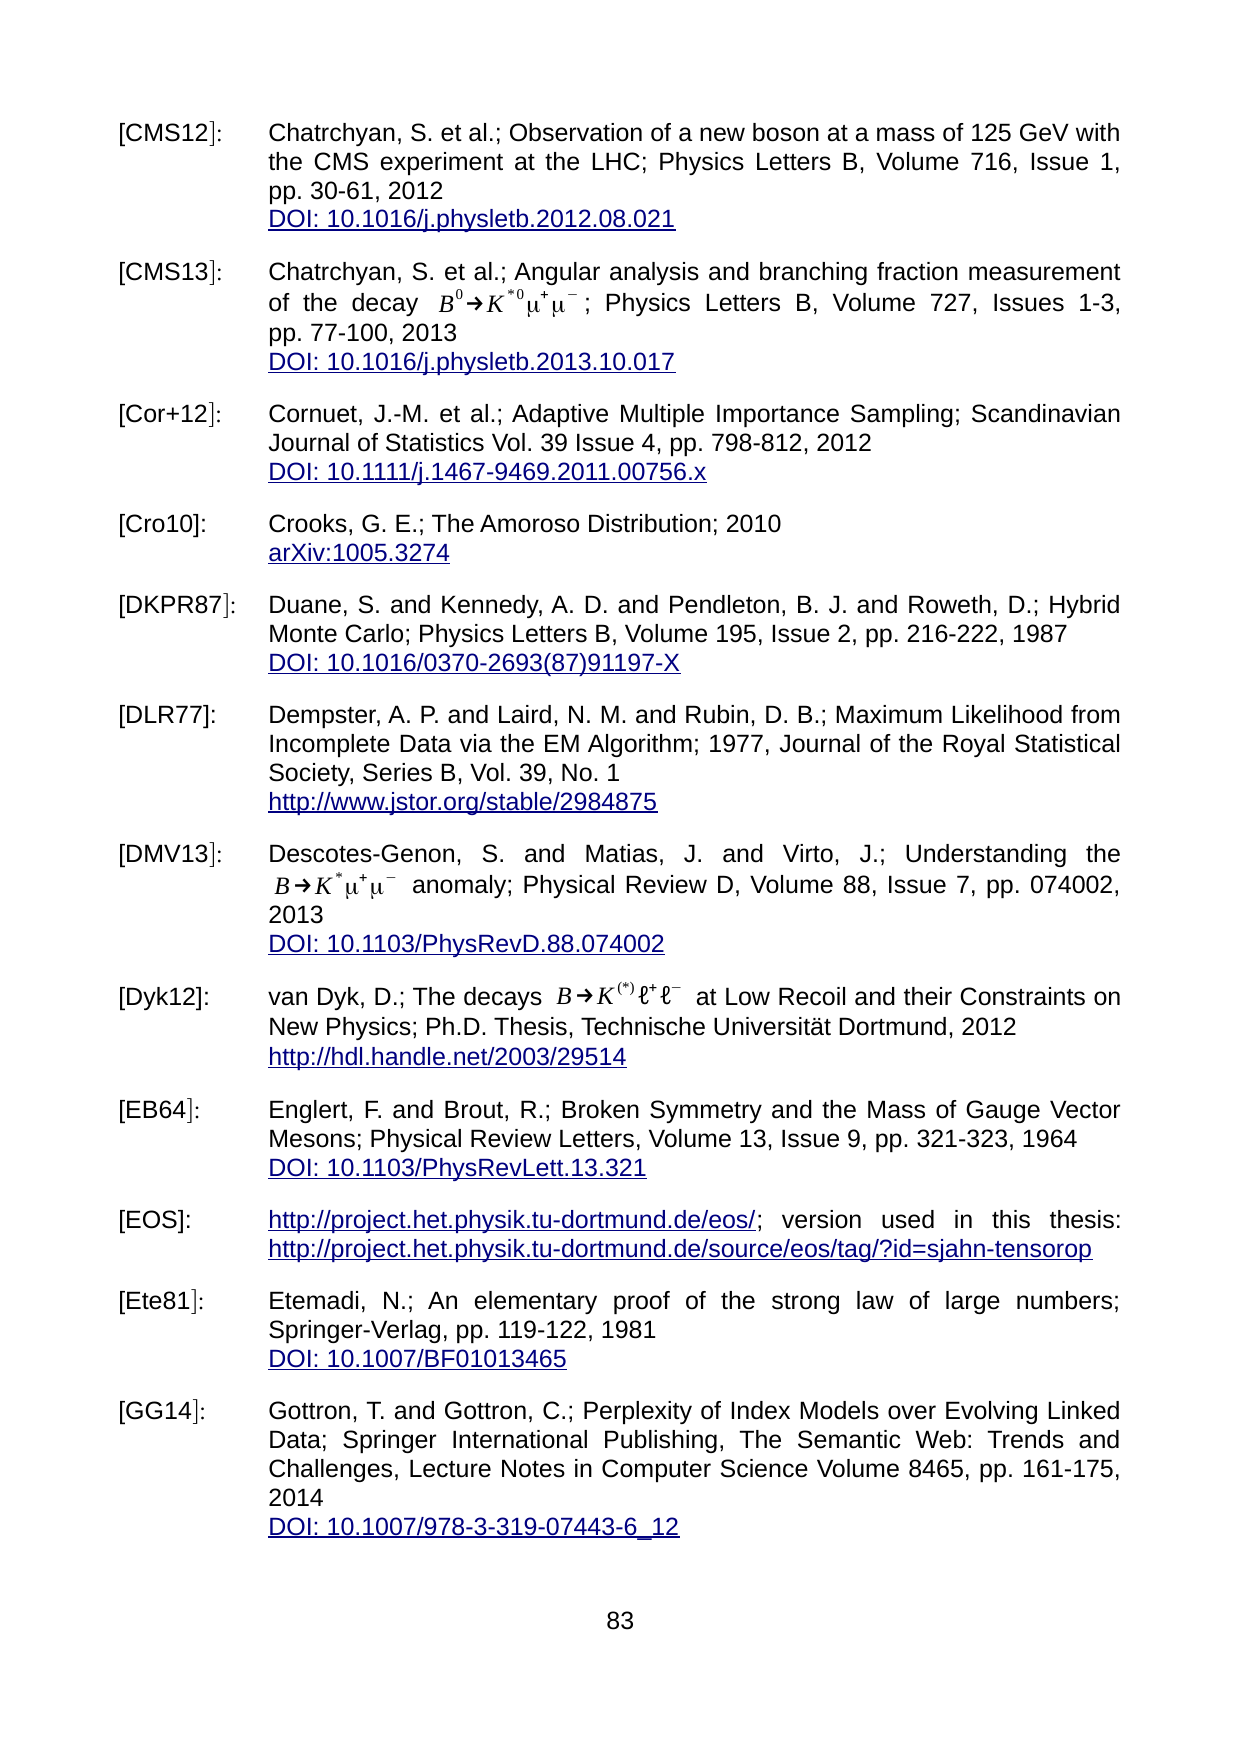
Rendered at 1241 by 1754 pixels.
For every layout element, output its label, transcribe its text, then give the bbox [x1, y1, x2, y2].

text [DLR77]: Dempster, A. P. and Laird, N. M. and Rubin, D. B.; Maximum Likelihood from Incomplete Data via the EM Algorithm; 1977, Journal of the Royal Statistical Society, Series B, Vol. 39, No. 1 http://www.jstor.org/stable/2984875 [118, 700, 1122, 815]
text [CMS12]: Chatrchyan, S. et al.; Observation of a new boson at a mass of 125 GeV with the CMS experiment at the LHC; Physics Letters B, Volume 716, Issue 1, pp. 30-61, 2012 DOI: 10.1016/j.physletb.2012.08.021 [118, 118, 1122, 233]
text [DMV13]: Descotes-Genon, S. and Matias, J. and Virto, J.; Understanding the anomaly; Physical Review D, Volume 88, Issue 7, pp. 074002, 2013 DOI: 10.1103/PhysRevD.88.074002 [118, 839, 1122, 958]
text [EOS]: http://project.het.physik.tu-dortmund.de/eos/; version used in this thesis: http://project.het.physik.tu-dortmund.de/source/eos/tag/?id=sjahn-tensorop [118, 1205, 1122, 1263]
text [CMS13]: Chatrchyan, S. et al.; Angular analysis and branching fraction measurement of the decay ; Physics Letters B, Volume 727, Issues 1-3, pp. 77-100, 2013 DOI: 10.1016/j.physletb.2013.10.017 [118, 257, 1122, 376]
text [Cor+12]: Cornuet, J.-M. et al.; Adaptive Multiple Importance Sampling; Scandinavian Journal of Statistics Vol. 39 Issue 4, pp. 798-812, 2012 DOI: 10.1111/j.1467-9469.2011.00756.x [118, 399, 1122, 486]
text [DKPR87]: Duane, S. and Kennedy, A. D. and Pendleton, B. J. and Roweth, D.; Hybrid Monte Carlo; Physics Letters B, Volume 195, Issue 2, pp. 216-222, 1987 DOI: 10.1016/0370-2693(87)91197-X [118, 590, 1122, 677]
text [Cro10]: Crooks, G. E.; The Amoroso Distribution; 2010 arXiv:1005.3274 [118, 509, 1122, 567]
text [Dyk12]: van Dyk, D.; The decays at Low Recoil and their Constraints on New Physics; Ph.D. Thesis, Technische Universität Dortmund, 2012 http://hdl.handle.net/2003/29514 [118, 981, 1122, 1072]
text [Ete81]: Etemadi, N.; An elementary proof of the strong law of large numbers; Springer-Verlag, pp. 119-122, 1981 DOI: 10.1007/BF01013465 [118, 1286, 1122, 1373]
text [GG14]: Gottron, T. and Gottron, C.; Perplexity of Index Models over Evolving Linked Data; Springer International Publishing, The Semantic Web: Trends and Challenges, Lecture Notes in Computer Science Volume 8465, pp. 161-175, 2014 DOI: 10.1007/978-3-319-07443-6_12 [118, 1396, 1122, 1540]
text [EB64]: Englert, F. and Brout, R.; Broken Symmetry and the Mass of Gauge Vector Mesons; Physical Review Letters, Volume 13, Issue 9, pp. 321-323, 1964 DOI: 10.1103/PhysRevLett.13.321 [118, 1095, 1122, 1182]
